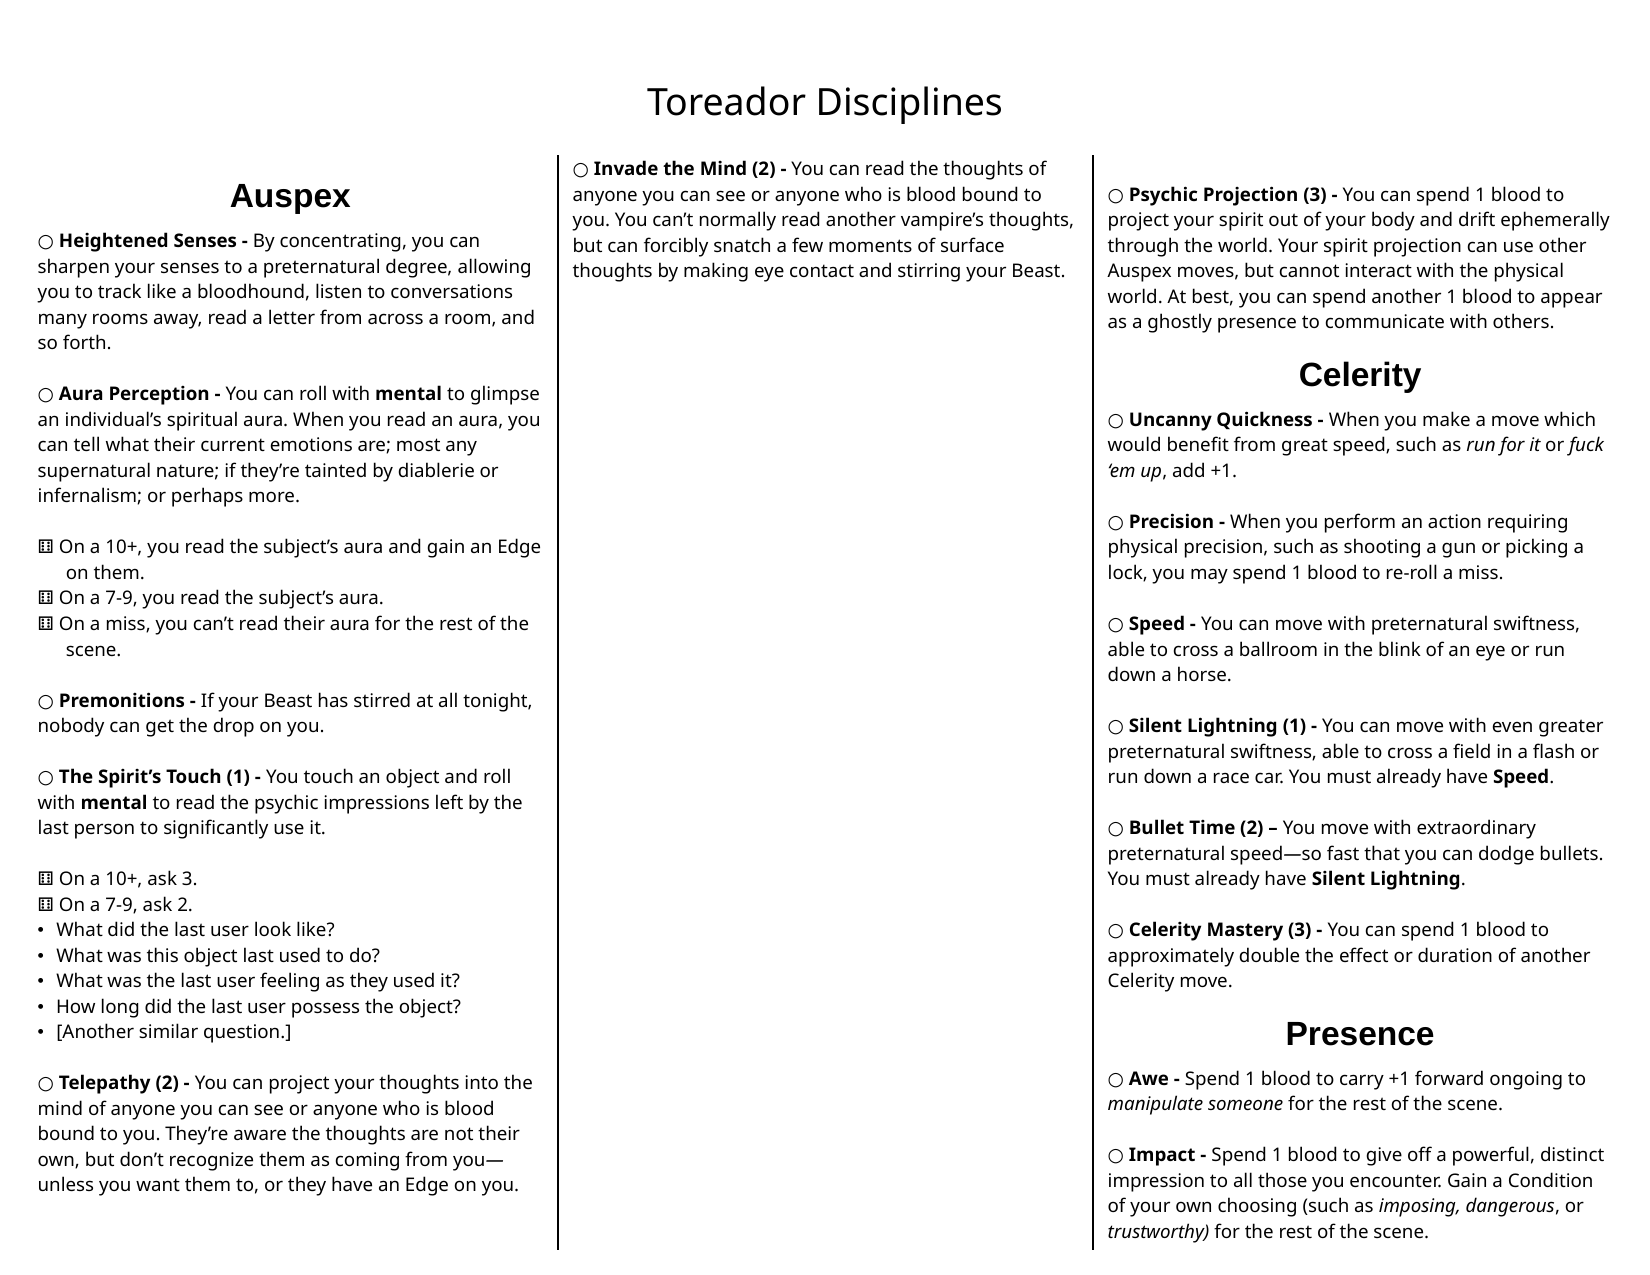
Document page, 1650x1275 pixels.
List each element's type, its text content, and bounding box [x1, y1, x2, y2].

text ○ Speed - You can move with preternatural swiftness, able to cross a ballroom in the blink of an eye or run down a horse. [1107, 610, 1612, 687]
list What was this object last used to do? [37, 942, 542, 968]
subtitle Celerity [1107, 355, 1612, 394]
text ⚅ On a 7-9, ask 2. [37, 891, 542, 917]
text ○ Premonitions - If your Beast has stirred at all tonight, nobody can get the drop on you. [37, 687, 542, 763]
subtitle Presence [1107, 1014, 1612, 1053]
text ⚅ On a 10+, you read the subject’s aura and gain an Edge on them. [37, 534, 542, 585]
text ○ Bullet Time (2) – You move with extraordinary preternatural speed—so fast that you can dodge bullets. You must already have Silent Lightning. [1107, 789, 1612, 891]
text ○ Awe - Spend 1 blood to carry +1 forward ongoing to manipulate someone for the rest of the scene. [1107, 1065, 1612, 1116]
text ○ Aura Perception - You can roll with mental to glimpse an individual’s spiritual aura. When you read an aura, you can tell what their current emotions are; most any supernatural nature; if they’re tainted by diablerie or infernalism; or perhaps more. [37, 381, 542, 508]
text ○ Silent Lightning (1) - You can move with even greater preternatural swiftness, able to cross a field in a flash or run down a race car. You must already have Speed. [1107, 687, 1612, 789]
text ○ The Spirit’s Touch (1) - You touch an object and roll with mental to read the psychic impressions left by the last person to significantly use it. [37, 763, 542, 840]
list What did the last user look like? [37, 917, 542, 942]
list What was the last user feeling as they used it? [37, 968, 542, 993]
text ○ Telepathy (2) - You can project your thoughts into the mind of anyone you can see or anyone who is blood bound to you. They’re aware the thoughts are not their own, but don’t recognize them as coming from you—unless you want them to, or they have an Edge on you. [37, 1070, 542, 1197]
list How long did the last user possess the object? [37, 993, 542, 1019]
text ○ Psychic Projection (3) - You can spend 1 blood to project your spirit out of your body and drift ephemerally through the world. Your spirit projection can use other Auspex moves, but cannot interact with the physical world. At best, you can spend another 1 blood to appear as a ghostly presence to communicate with others. [1107, 181, 1612, 334]
text ○ Celerity Mastery (3) - You can spend 1 blood to approximately double the effect or duration of another Celerity move. [1107, 891, 1612, 993]
text ○ Impact - Spend 1 blood to give off a powerful, distinct impression to all those you encounter. Gain a Condition of your own choosing (such as imposing, dangerous, or trustworthy) for the rest of the scene. [1107, 1116, 1612, 1244]
text ⚅ On a miss, you can’t read their aura for the rest of the scene. [37, 610, 542, 687]
text ○ Precision - When you perform an action requiring physical precision, such as shooting a gun or picking a lock, you may spend 1 blood to re-roll a miss. [1107, 483, 1612, 585]
text ○ Heightened Senses - By concentrating, you can sharpen your senses to a preternatural degree, allowing you to track like a bloodhound, listen to conversations many rooms away, read a letter from across a room, and so forth. [37, 227, 542, 381]
text ○ Uncanny Quickness - When you make a move which would benefit from great speed, such as run for it or fuck ‘em up, add +1. [1107, 406, 1612, 483]
text ⚅ On a 7-9, you read the subject’s aura. [37, 585, 542, 610]
list [Another similar question.] [37, 1019, 542, 1044]
text ⚅ On a 10+, ask 3. [37, 866, 542, 891]
subtitle Auspex [37, 176, 542, 215]
text ○ Invade the Mind (2) - You can read the thoughts of anyone you can see or anyone who is blood bound to you. You can’t normally read another vampire’s thoughts, but can forcibly snatch a few moments of surface thoughts by making eye contact and stirring your Beast. [572, 156, 1077, 309]
